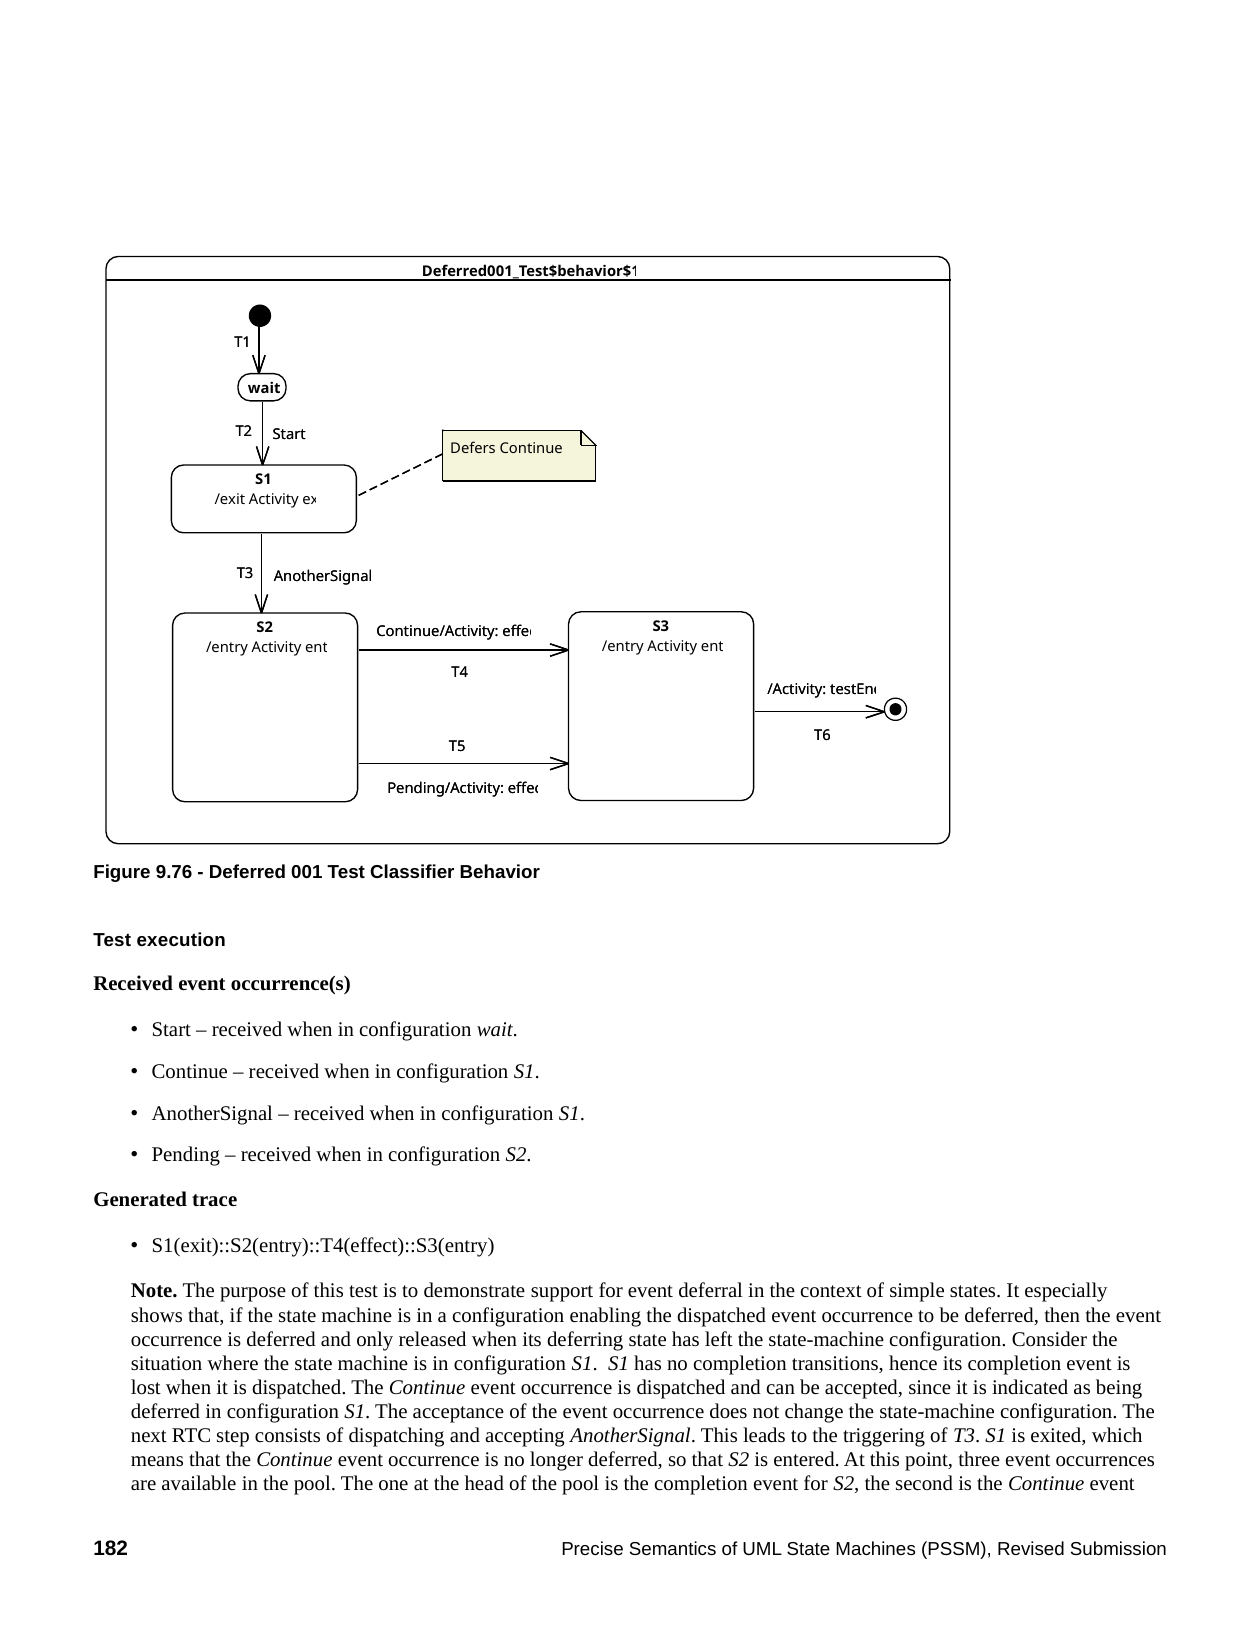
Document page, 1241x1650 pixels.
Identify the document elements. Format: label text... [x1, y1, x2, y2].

text Figure 9.76 - Deferred 001 Test Classifier Behavior [93, 243, 964, 883]
text Note. The purpose of this test is to demonstrate support for event deferral in the context of simple states. It especially shows that, if the state machine is in a configuration enabling the dispatched event occurrence to be deferred, then the event occurrence is deferred and only released when its deferring state has left the state-machine configuration. Consider the situation where the state machine is in configuration S1. S1 has no completion transitions, hence its completion event is lost when it is dispatched. The Continue event occurrence is dispatched and can be accepted, since it is indicated as being deferred in configuration S1. The acceptance of the event occurrence does not change the state-machine configuration. The next RTC step consists of dispatching and accepting AnotherSignal. This leads to the triggering of T3. S1 is exited, which means that the Continue event occurrence is no longer deferred, so that S2 is entered. At this point, three event occurrences are available in the pool. The one at the head of the pool is the completion event for S2, the second is the Continue event [131, 1278, 1164, 1495]
subtitle Test execution [93, 928, 1164, 950]
list S1(exit)::S2(entry)::T4(effect)::S3(entry) [131, 1232, 1164, 1257]
list Continue – received when in configuration S1. [131, 1058, 1164, 1083]
list Pending – received when in configuration S2. [131, 1141, 1164, 1166]
text Received event occurrence(s) [93, 971, 1164, 995]
list AnotherSignal – received when in configuration S1. [131, 1099, 1164, 1124]
list Start – received when in configuration wait. [131, 1016, 1164, 1041]
text Generated trace [93, 1187, 1164, 1211]
